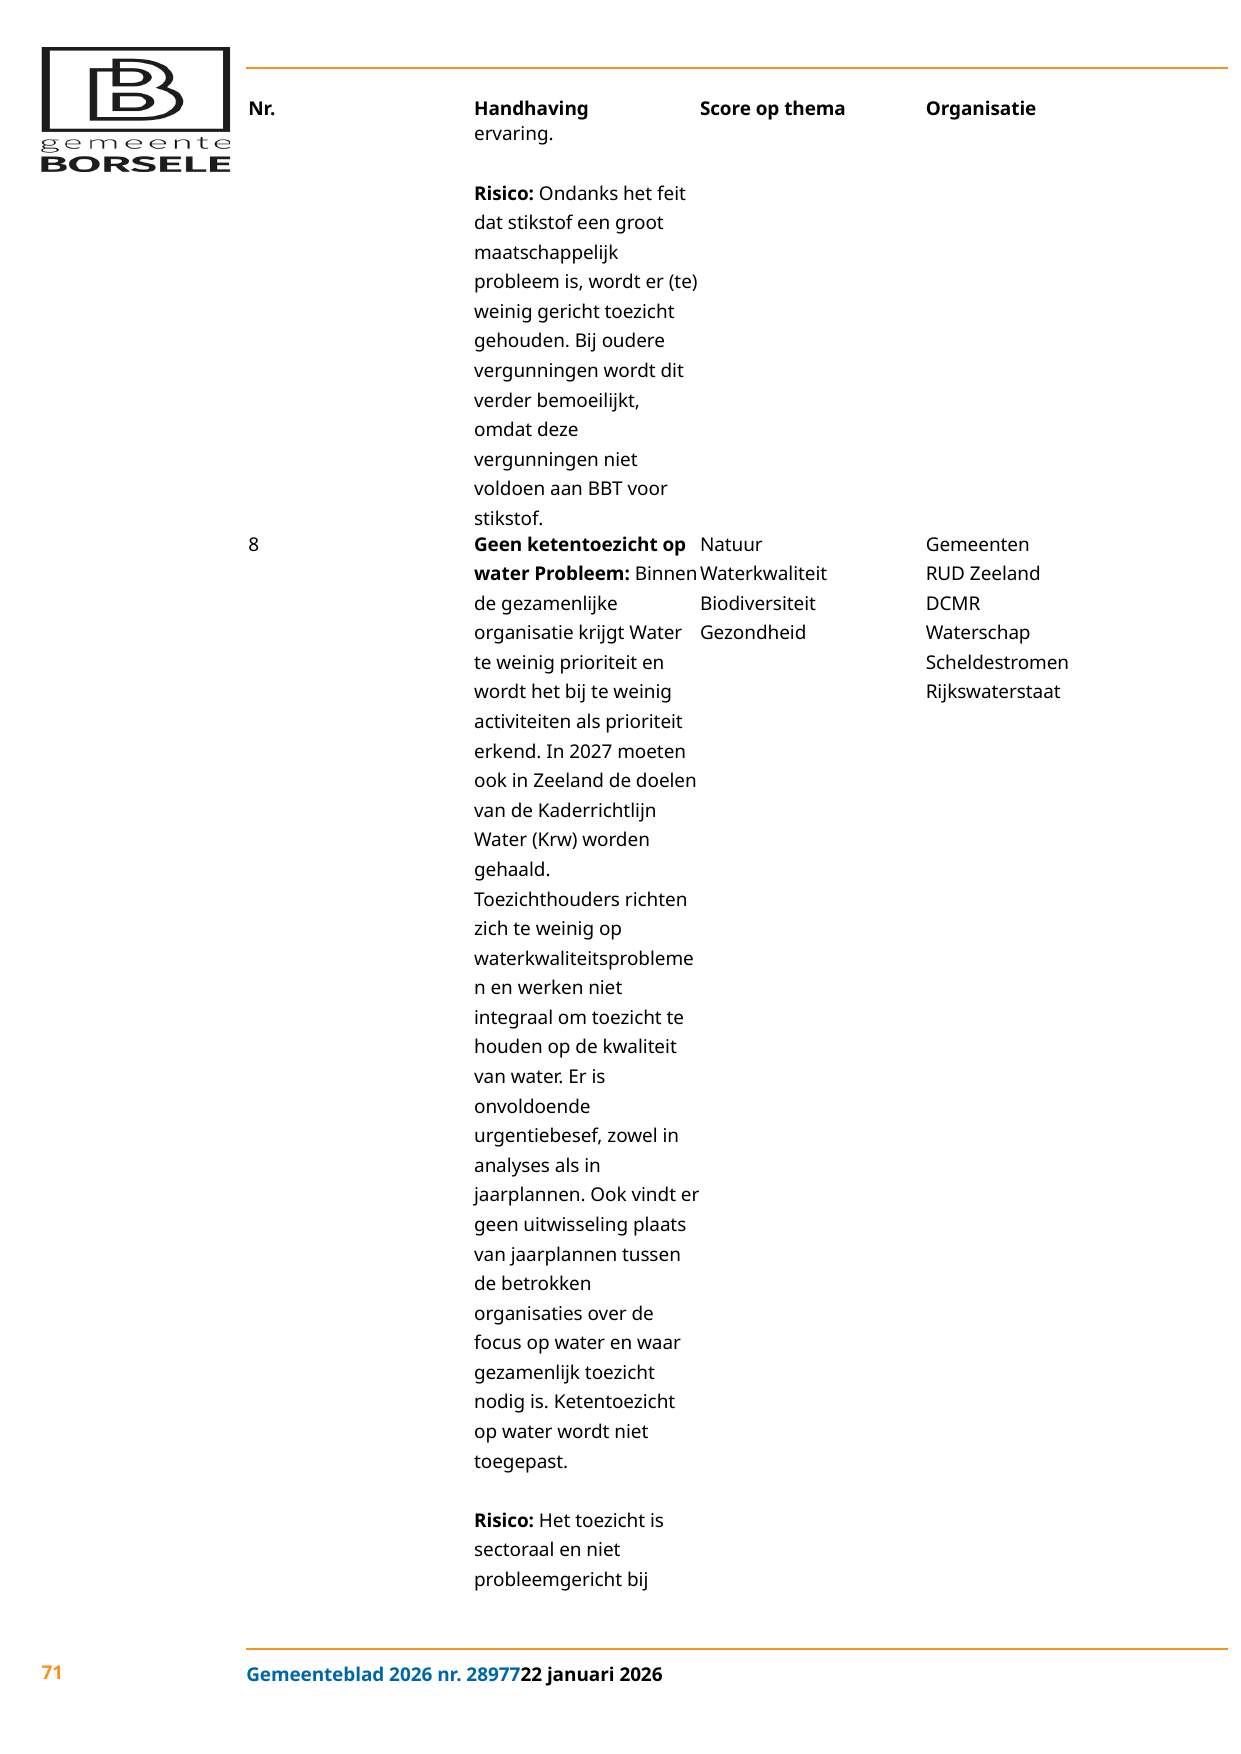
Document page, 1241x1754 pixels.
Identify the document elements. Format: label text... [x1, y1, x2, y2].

table_cell [926, 121, 1152, 531]
picture [41, 47, 231, 172]
table_cell Gemeenten RUD Zeeland DCMR Waterschap Scheldestromen Rijkswaterstaat [926, 531, 1152, 1592]
table_header Organisatie [926, 95, 1152, 121]
table_cell 8 [248, 531, 474, 1592]
table_cell Natuur Waterkwaliteit Biodiversiteit Gezondheid [700, 531, 926, 1592]
table_cell ervaring. Risico: Ondanks het feit dat stikstof een groot maatschappelijk probleem is, wordt er (te) weinig gericht toezicht gehouden. Bij oudere vergunningen wordt dit verder bemoeilijkt, omdat deze vergunningen niet voldoen aan BBT voor stikstof. [474, 121, 700, 531]
table_header Score op thema [700, 95, 926, 121]
table_cell [248, 121, 474, 531]
table_cell Geen ketentoezicht op water Probleem: Binnen de gezamenlijke organisatie krijgt Water te weinig prioriteit en wordt het bij te weinig activiteiten als prioriteit erkend. In 2027 moeten ook in Zeeland de doelen van de Kaderrichtlijn Water (Krw) worden gehaald. Toezichthouders richten zich te weinig op waterkwaliteitsproblemen en werken niet integraal om toezicht te houden op de kwaliteit van water. Er is onvoldoende urgentiebesef, zowel in analyses als in jaarplannen. Ook vindt er geen uitwisseling plaats van jaarplannen tussen de betrokken organisaties over de focus op water en waar gezamenlijk toezicht nodig is. Ketentoezicht op water wordt niet toegepast. Risico: Het toezicht is sectoraal en niet probleemgericht bij [474, 531, 700, 1592]
table_cell [700, 121, 926, 531]
table_header Nr. [248, 95, 474, 121]
table_header Handhaving [474, 95, 700, 121]
